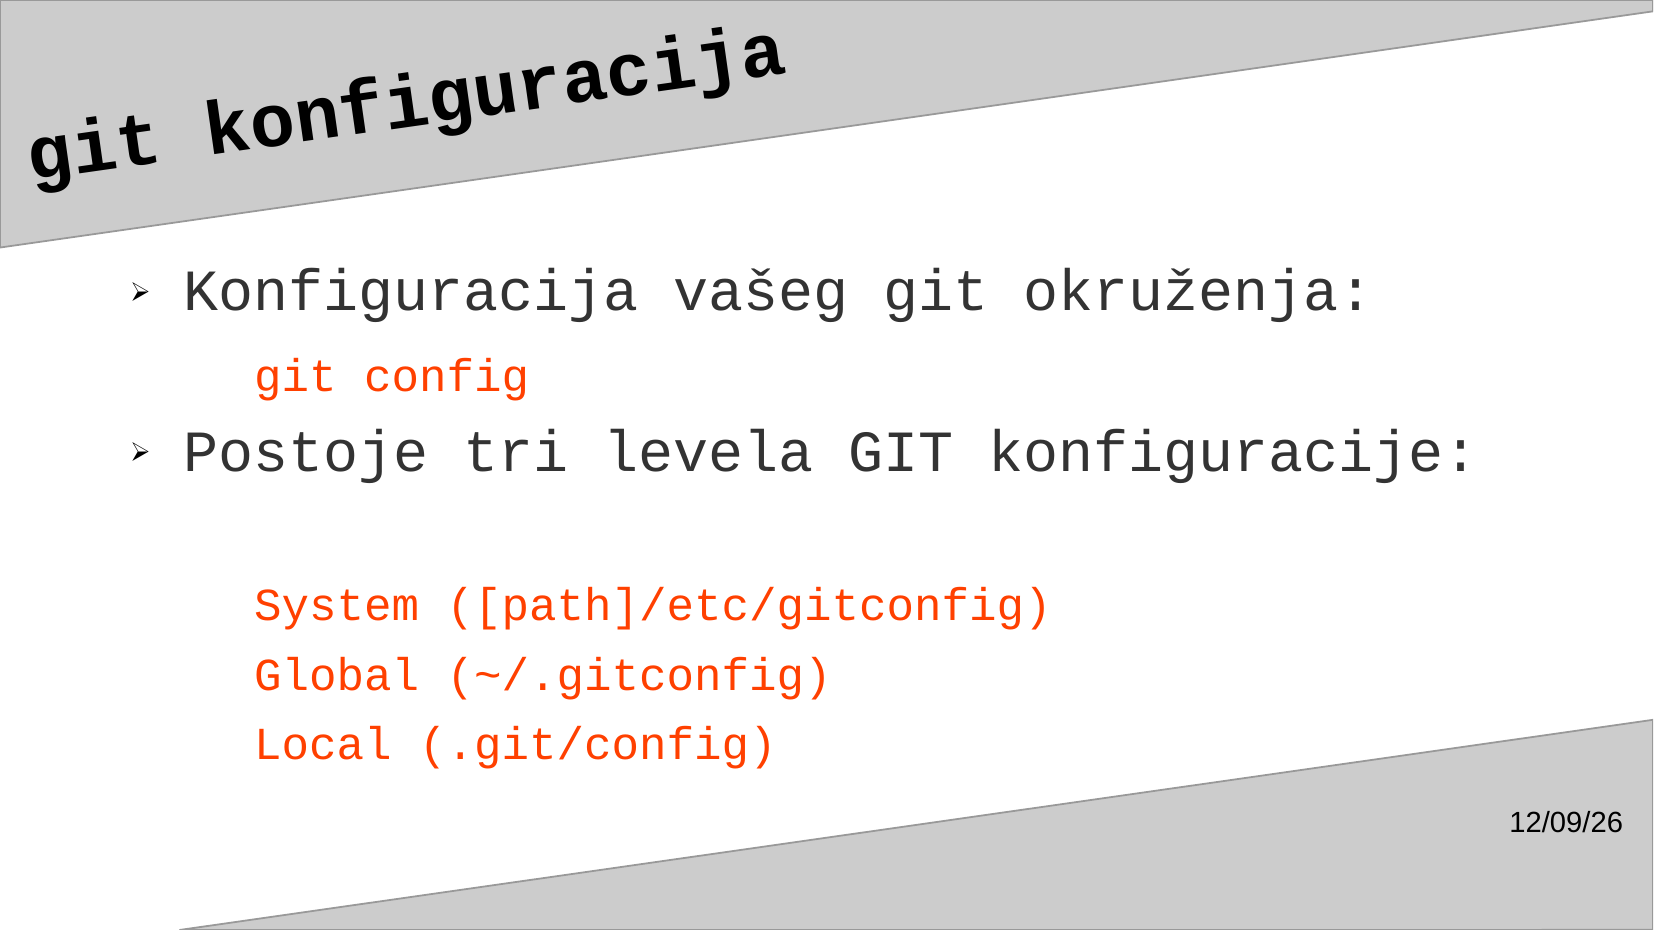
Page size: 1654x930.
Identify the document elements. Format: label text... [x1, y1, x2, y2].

list Konfiguracija vašeg git okruženja: git config Postoje tri levela GIT konfiguracije: System ([path]/etc/gitconfig) Global (~/.gitconfig) Local (.git/config) [112, 262, 1493, 840]
title git konfiguracija [16, 0, 1501, 239]
